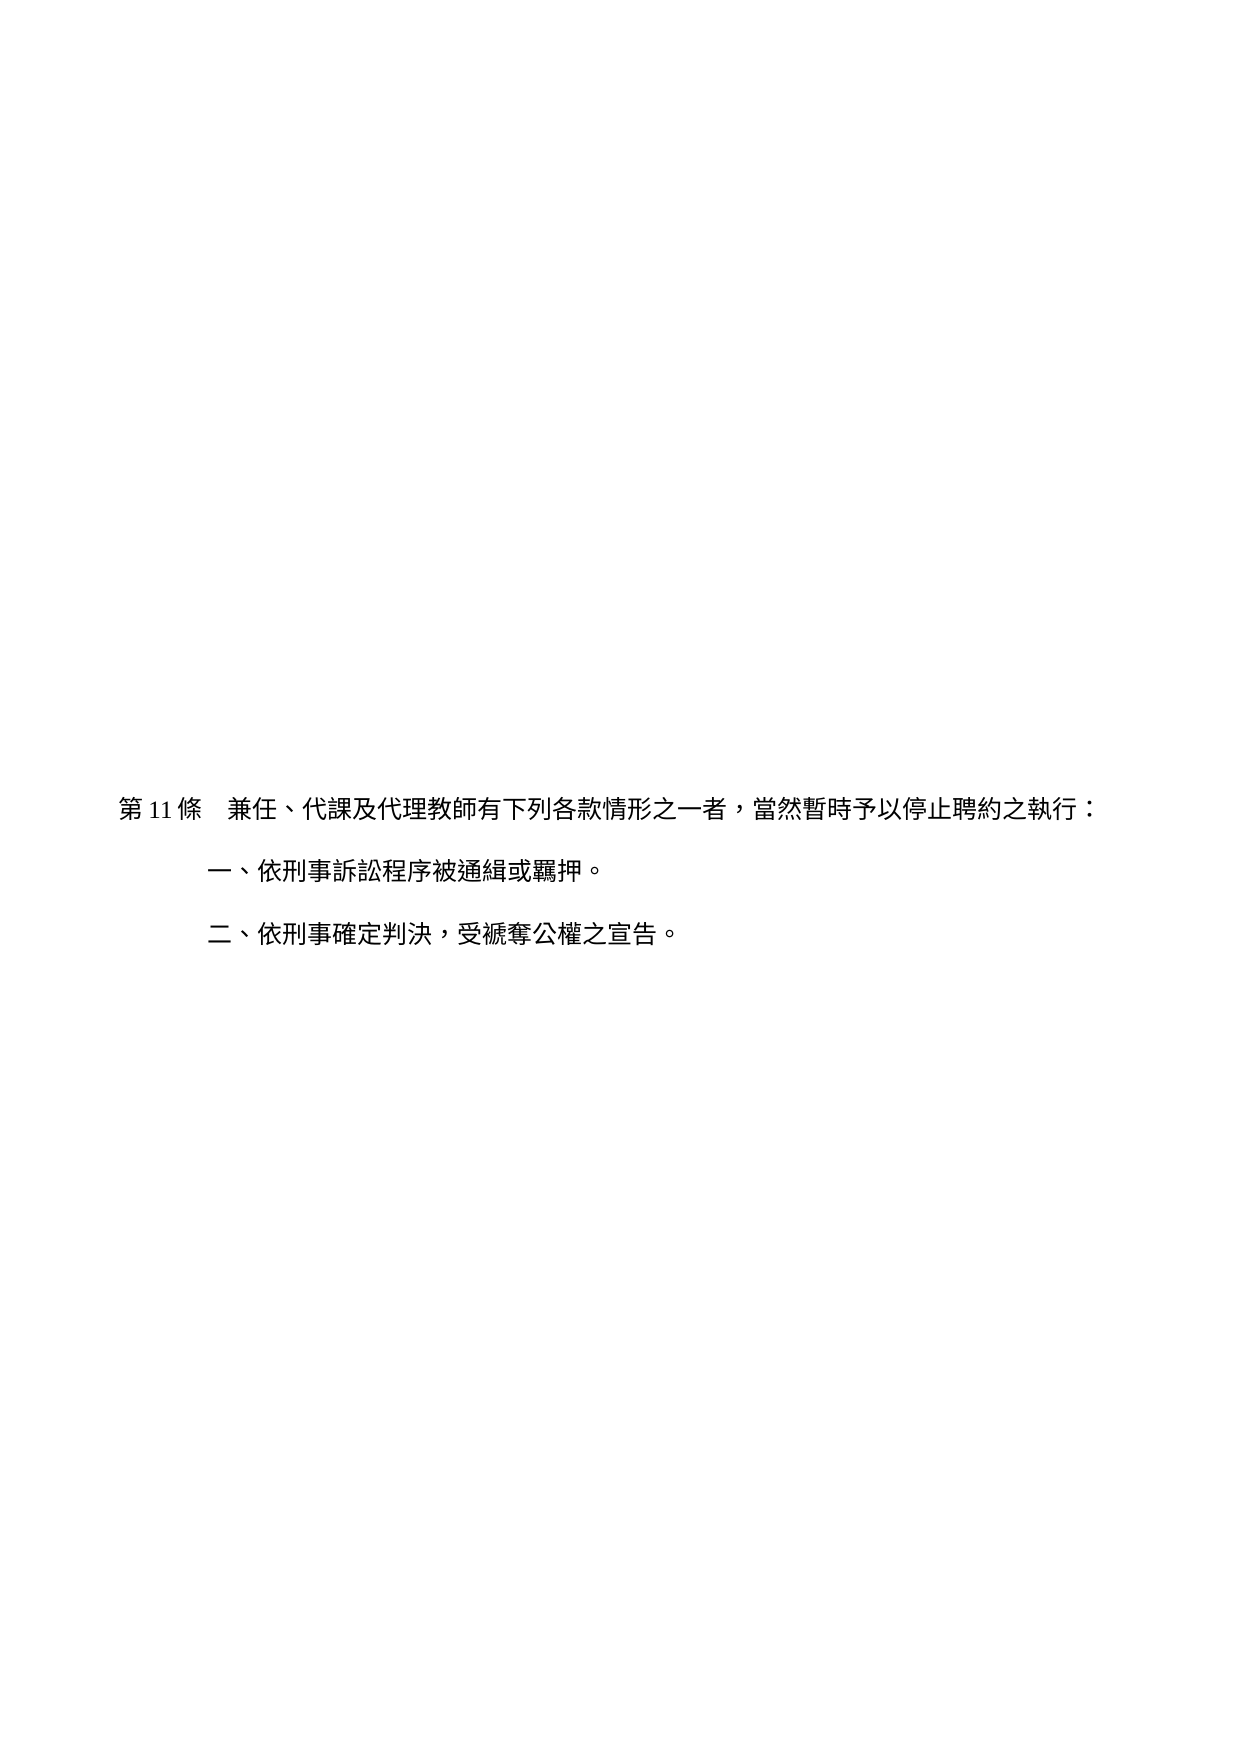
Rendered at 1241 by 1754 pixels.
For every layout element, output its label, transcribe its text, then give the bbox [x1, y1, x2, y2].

text 第11條 兼任、代課及代理教師有下列各款情形之一者，當然暫時予以停止聘約之執行： [118, 766, 1122, 828]
text 二、依刑事確定判決，受褫奪公權之宣告。 [207, 891, 1122, 953]
text 一、依刑事訴訟程序被通緝或羈押。 [207, 828, 1122, 891]
